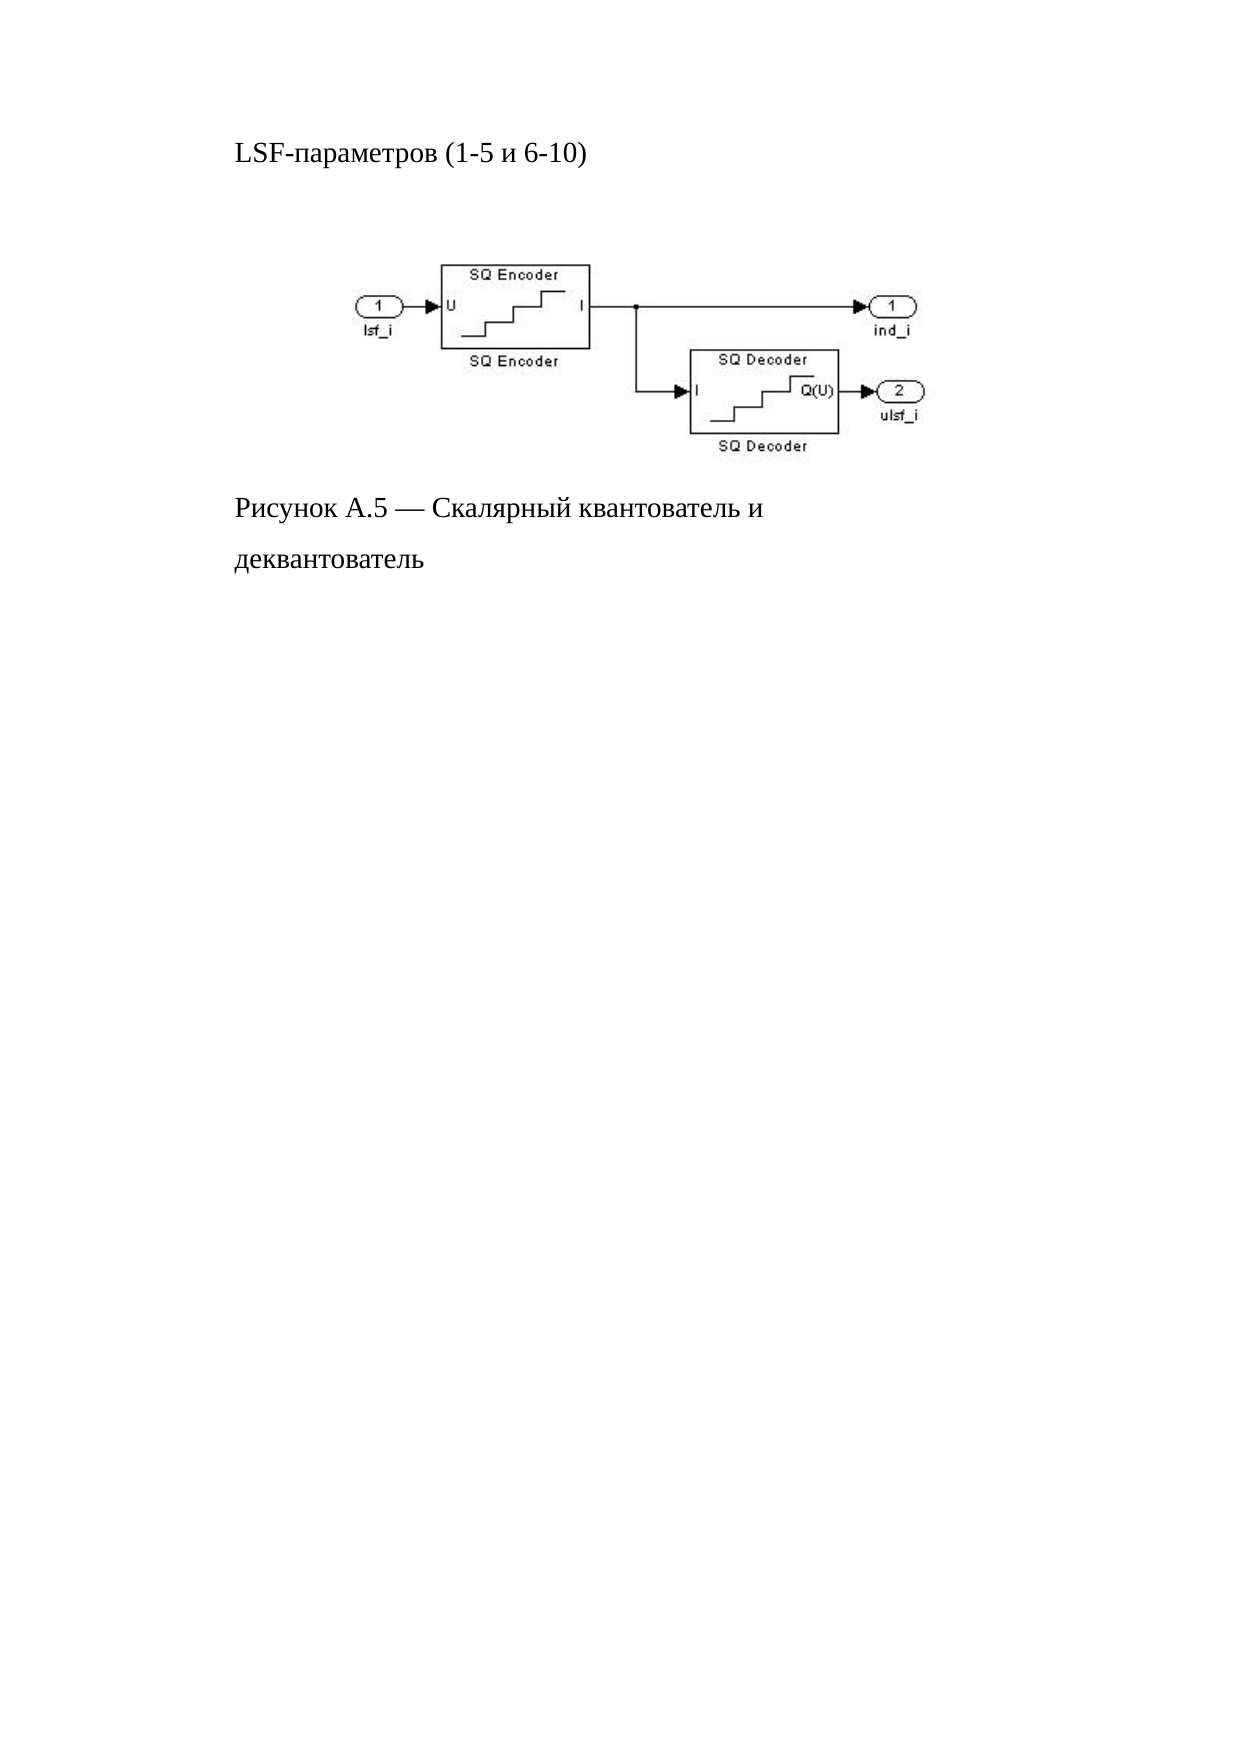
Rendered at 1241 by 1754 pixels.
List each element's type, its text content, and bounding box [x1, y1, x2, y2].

text LSF-параметров (1-5 и 6-10) [184, 135, 1134, 169]
text Рисунок А.5 — Скалярный квантователь и [184, 473, 1134, 524]
text деквантователь [184, 541, 1134, 574]
picture [351, 240, 967, 473]
